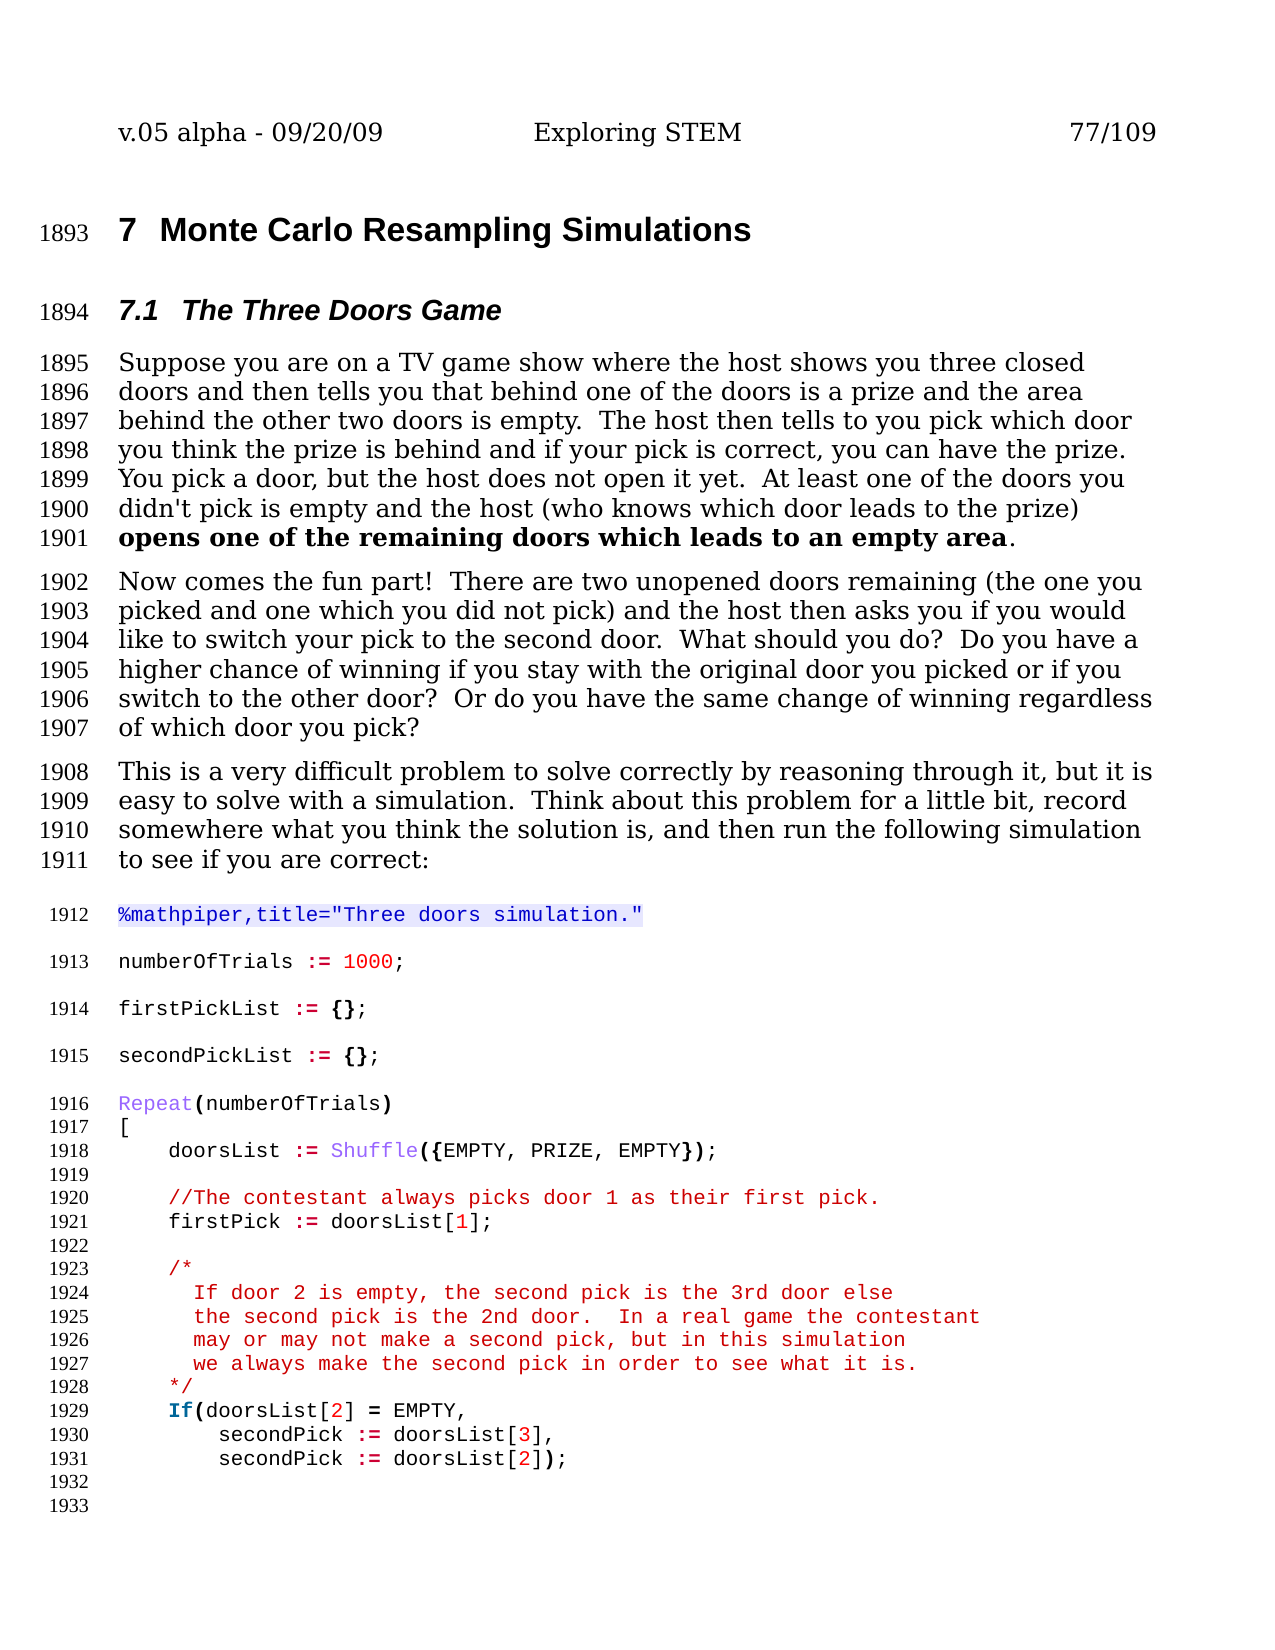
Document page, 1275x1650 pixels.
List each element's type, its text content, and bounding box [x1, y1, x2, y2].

text may or may not make a second pick, but in this simulation [118, 1329, 1157, 1353]
text //The contestant always picks door 1 as their first pick. [118, 1187, 1157, 1211]
subtitle The Three Doors Game [118, 293, 1157, 327]
text /* [118, 1258, 1157, 1282]
text This is a very difficult problem to solve correctly by reasoning through it, but it is easy to solve with a simulation. Think about this problem for a little bit, record somewhere what you think the solution is, and then run the following simulation to see if you are correct: [118, 757, 1157, 874]
text If(doorsList[2] = EMPTY, [118, 1400, 1157, 1424]
text [ [118, 1116, 1157, 1140]
text firstPickList := {}; [118, 998, 1157, 1022]
text secondPick := doorsList[3], [118, 1424, 1157, 1447]
text Now comes the fun part! There are two unopened doors remaining (the one you picked and one which you did not pick) and the host then asks you if you would like to switch your pick to the second door. What should you do? Do you have a higher chance of winning if you stay with the original door you picked or if you switch to the other door? Or do you have the same change of winning regardless of which door you pick? [118, 567, 1157, 742]
text doorsList := Shuffle({EMPTY, PRIZE, EMPTY}); [118, 1140, 1157, 1164]
text Suppose you are on a TV game show where the host shows you three closed doors and then tells you that behind one of the doors is a prize and the area behind the other two doors is empty. The host then tells to you pick which door you think the prize is behind and if your pick is correct, you can have the prize. You pick a door, but the host does not open it yet. At least one of the doors you didn't pick is empty and the host (who knows which door leads to the prize) opens one of the remaining doors which leads to an empty area. [118, 348, 1157, 552]
text the second pick is the 2nd door. In a real game the contestant [118, 1306, 1157, 1329]
text secondPickList := {}; [118, 1046, 1157, 1069]
text %mathpiper,title="Three doors simulation." [118, 904, 1157, 927]
text firstPick := doorsList[1]; [118, 1211, 1157, 1235]
text Repeat(numberOfTrials) [118, 1093, 1157, 1116]
text secondPick := doorsList[2]); [118, 1447, 1157, 1471]
text we always make the second pick in order to see what it is. [118, 1353, 1157, 1377]
subtitle Monte Carlo Resampling Simulations [118, 210, 1157, 248]
text numberOfTrials := 1000; [118, 951, 1157, 974]
text */ [118, 1377, 1157, 1400]
text If door 2 is empty, the second pick is the 3rd door else [118, 1282, 1157, 1306]
